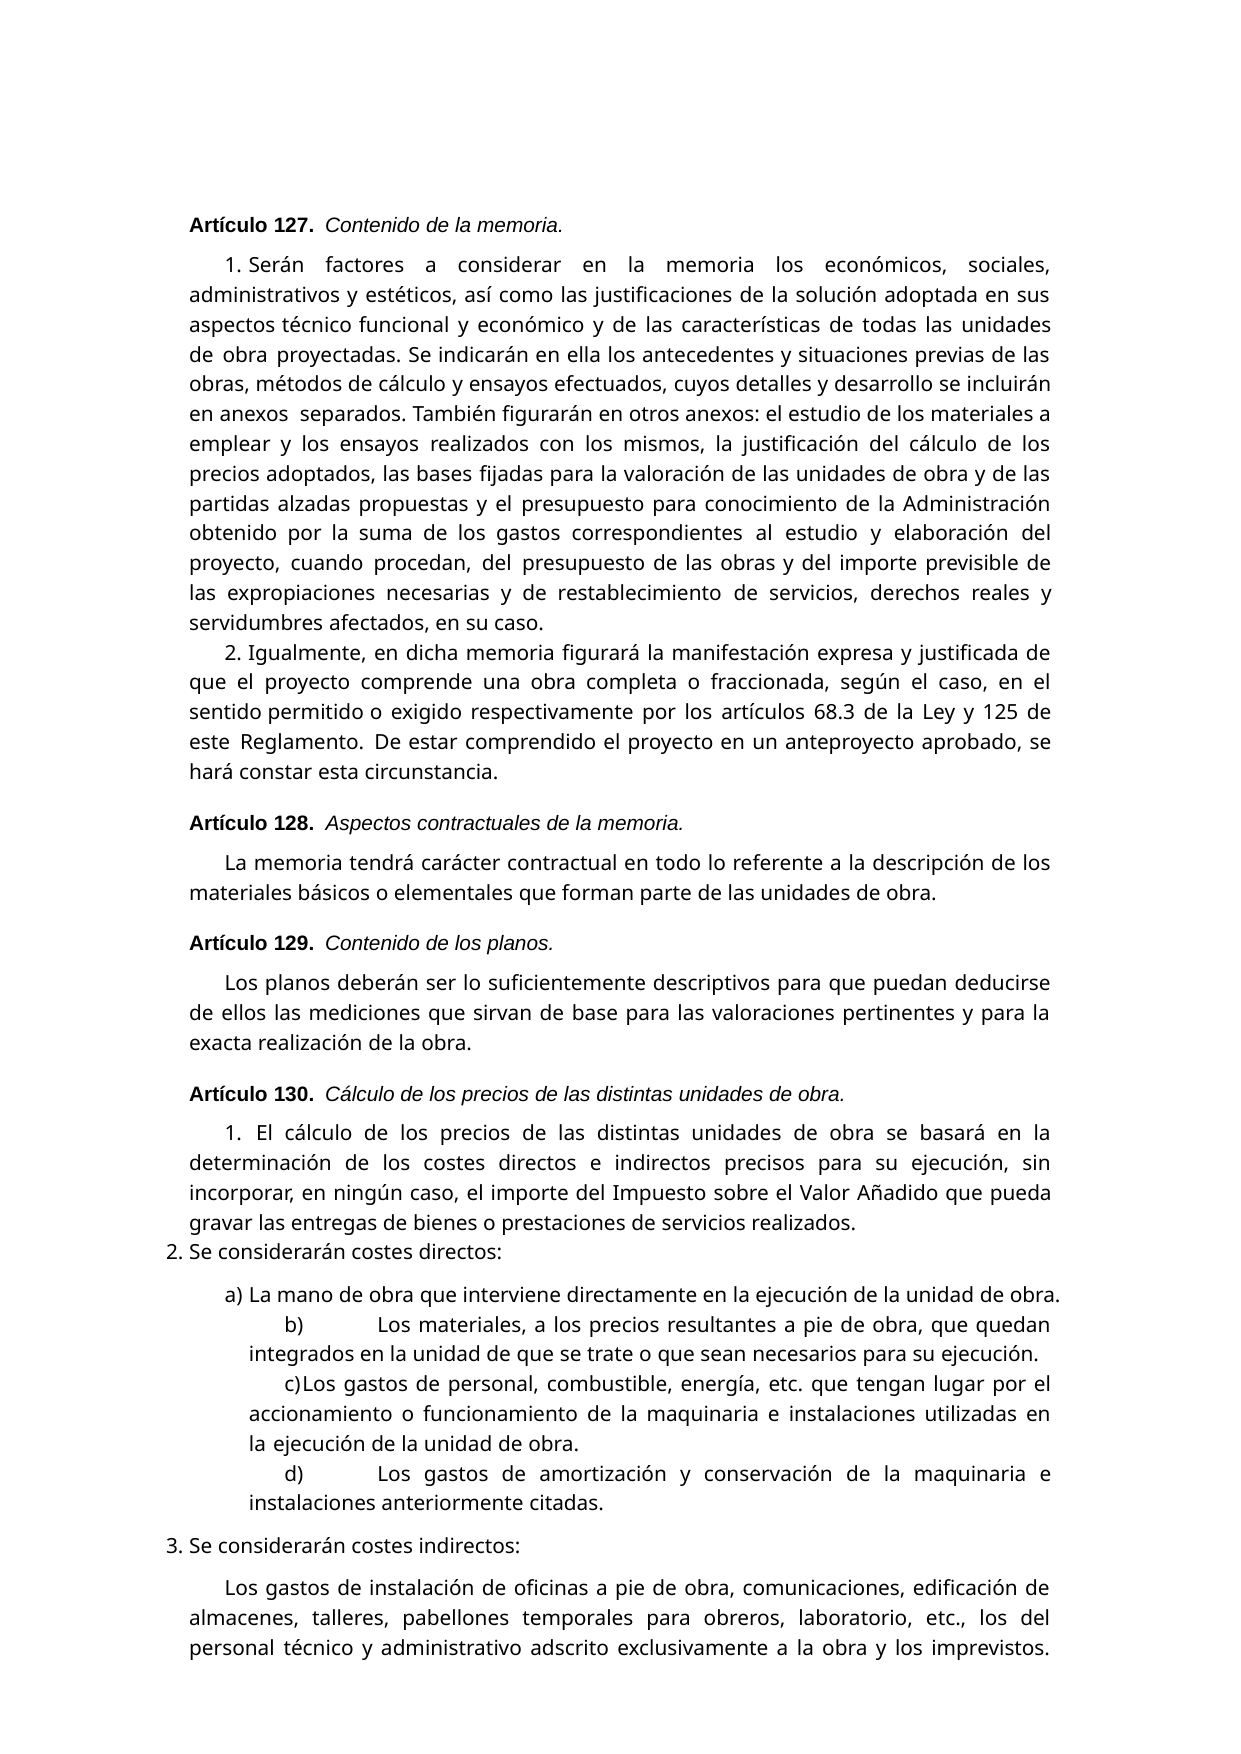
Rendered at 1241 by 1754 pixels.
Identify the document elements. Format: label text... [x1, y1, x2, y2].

list Los gastos de amortización y conservación de la maquinaria e instalaciones anteriormente citadas. [249, 1459, 1051, 1517]
list Los gastos de personal, combustible, energía, etc. que tengan lugar por el accionamiento o funcionamiento de la maquinaria e instalaciones utilizadas en la ejecución de la unidad de obra. [249, 1369, 1051, 1457]
list La mano de obra que interviene directamente en la ejecución de la unidad de obra. [224, 1280, 1184, 1308]
text Artículo 128. Aspectos contractuales de la memoria. [189, 811, 1184, 834]
text Artículo 129. Contenido de los planos. [189, 931, 1184, 955]
list Igualmente, en dicha memoria figurará la manifestación expresa y justificada de que el proyecto comprende una obra completa o fraccionada, según el caso, en el sentido permitido o exigido respectivamente por los artículos 68.3 de la Ley y 125 de este Reglamento. De estar comprendido el proyecto en un anteproyecto aprobado, se hará constar esta circunstancia. [189, 638, 1051, 785]
text Artículo 130. Cálculo de los precios de las distintas unidades de obra. [189, 1082, 1184, 1106]
text La memoria tendrá carácter contractual en todo lo referente a la descripción de los materiales básicos o elementales que forman parte de las unidades de obra. [189, 848, 1051, 906]
list Serán factores a considerar en la memoria los económicos, sociales, administrativos y estéticos, así como las justificaciones de la solución adoptada en sus aspectos técnico funcional y económico y de las características de todas las unidades de obra proyectadas. Se indicarán en ella los antecedentes y situaciones previas de las obras, métodos de cálculo y ensayos efectuados, cuyos detalles y desarrollo se incluirán en anexos separados. También figurarán en otros anexos: el estudio de los materiales a emplear y los ensayos realizados con los mismos, la justificación del cálculo de los precios adoptados, las bases fijadas para la valoración de las unidades de obra y de las partidas alzadas propuestas y el presupuesto para conocimiento de la Administración obtenido por la suma de los gastos correspondientes al estudio y elaboración del proyecto, cuando procedan, del presupuesto de las obras y del importe previsible de las expropiaciones necesarias y de restablecimiento de servicios, derechos reales y servidumbres afectados, en su caso. [189, 250, 1051, 636]
text Los gastos de instalación de oficinas a pie de obra, comunicaciones, edificación de almacenes, talleres, pabellones temporales para obreros, laboratorio, etc., los del personal técnico y administrativo adscrito exclusivamente a la obra y los imprevistos. [189, 1573, 1051, 1661]
list Se considerarán costes indirectos: [166, 1531, 1184, 1559]
text Los planos deberán ser lo suficientemente descriptivos para que puedan deducirse de ellos las mediciones que sirvan de base para las valoraciones pertinentes y para la exacta realización de la obra. [189, 968, 1051, 1057]
list Los materiales, a los precios resultantes a pie de obra, que quedan integrados en la unidad de que se trate o que sean necesarios para su ejecución. [249, 1310, 1051, 1368]
text Artículo 127. Contenido de la memoria. [189, 213, 1184, 237]
list Se considerarán costes directos: [166, 1237, 1184, 1266]
list El cálculo de los precios de las distintas unidades de obra se basará en la determinación de los costes directos e indirectos precisos para su ejecución, sin incorporar, en ningún caso, el importe del Impuesto sobre el Valor Añadido que pueda gravar las entregas de bienes o prestaciones de servicios realizados. [189, 1118, 1051, 1236]
